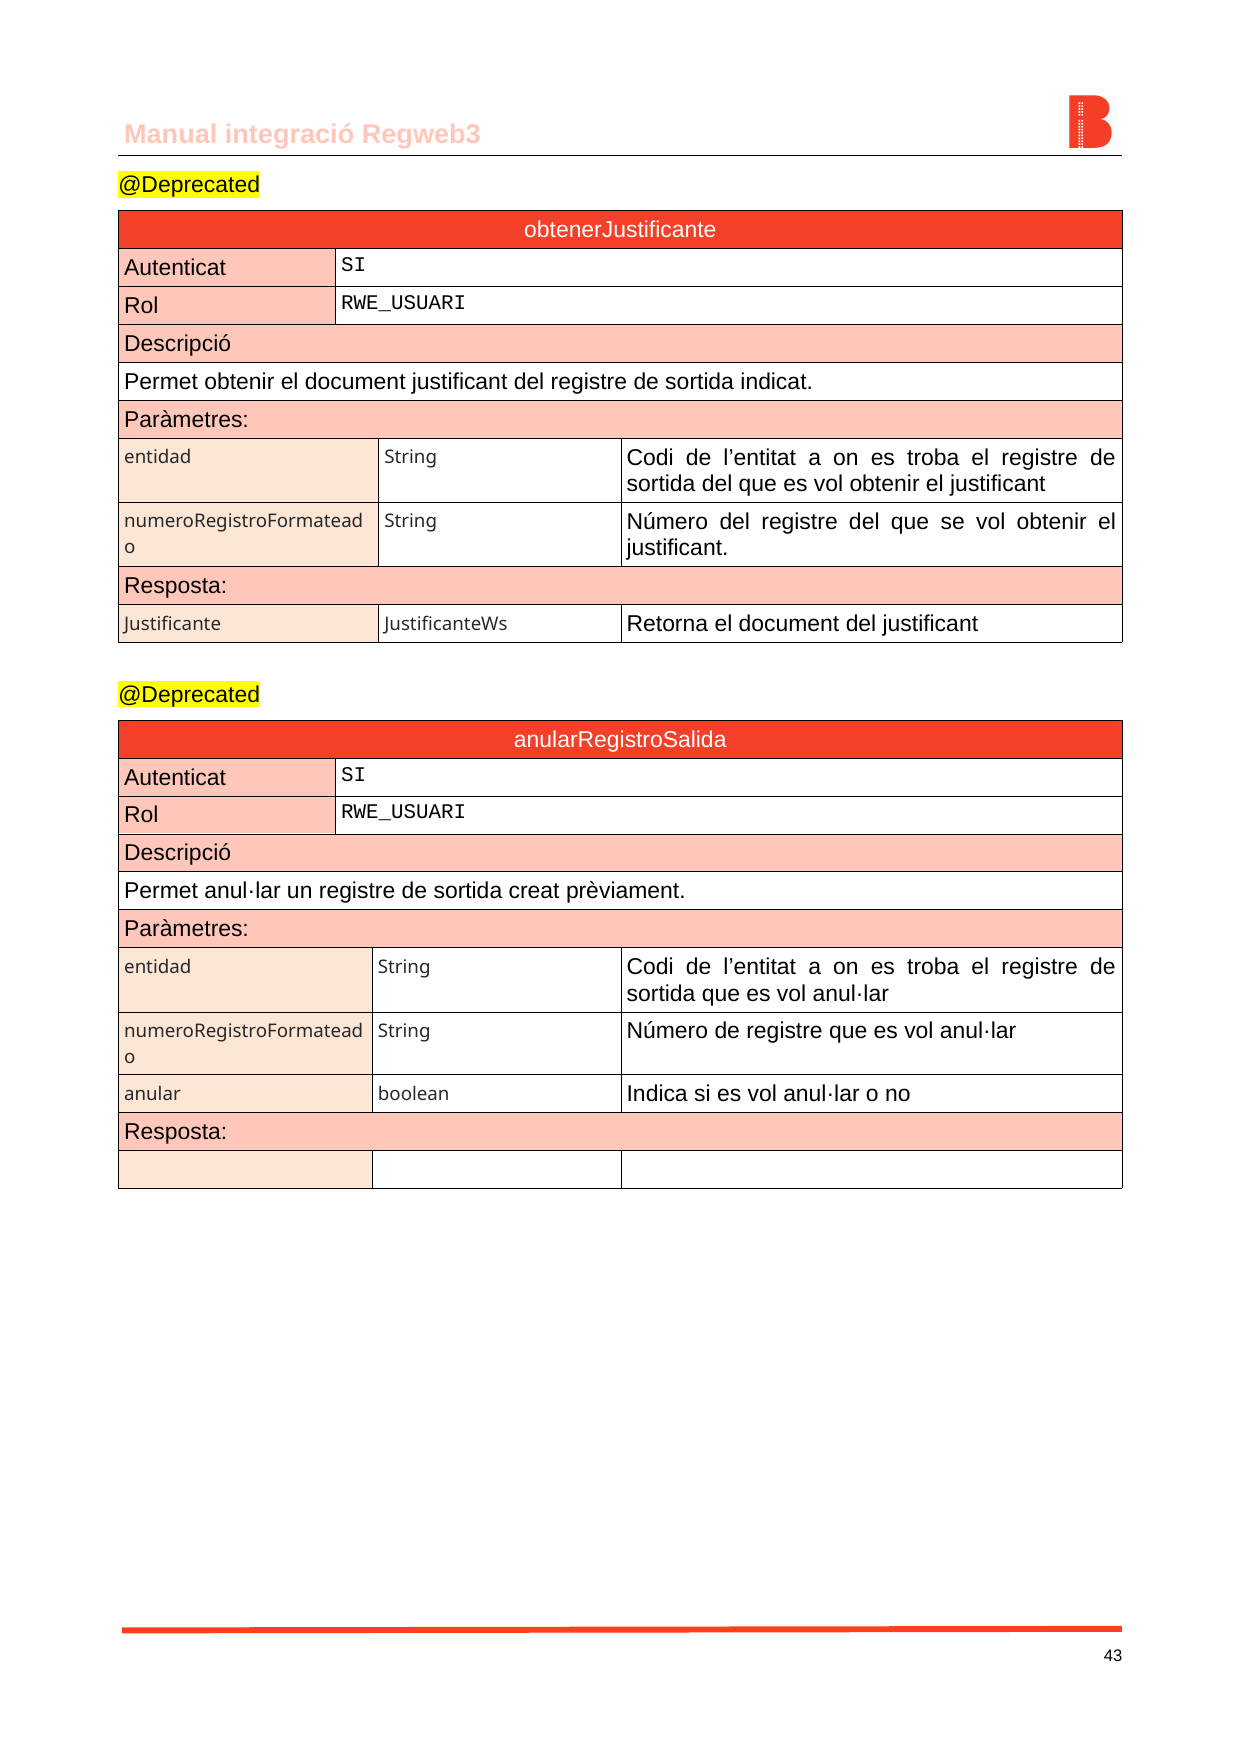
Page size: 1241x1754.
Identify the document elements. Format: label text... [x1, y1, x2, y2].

table_header anularRegistroSalida [119, 721, 1122, 758]
table_cell Rol [119, 287, 335, 324]
table_cell entidad [119, 439, 378, 502]
table_cell entidad [119, 948, 372, 1012]
table_cell boolean [373, 1075, 621, 1112]
table_cell Retorna el document del justificant [622, 605, 1122, 642]
table_cell numeroRegistroFormateado [119, 1013, 372, 1074]
table_cell Rol [119, 797, 335, 833]
table_cell Paràmetres: [119, 910, 1122, 947]
table_cell String [379, 439, 621, 502]
table_cell Justificante [119, 605, 378, 642]
text @Deprecated [118, 681, 1122, 707]
table_cell Codi de l’entitat a on es troba el registre de sortida del que es vol obtenir el justificant [622, 439, 1122, 502]
table_cell String [373, 1013, 621, 1074]
table_cell String [373, 948, 621, 1012]
table_cell Resposta: [119, 1113, 1122, 1150]
picture [1063, 94, 1117, 150]
table_cell JustificanteWs [379, 605, 621, 642]
table_cell anular [119, 1075, 372, 1112]
table_cell Descripció [119, 835, 1122, 871]
table_cell SI [336, 249, 1122, 286]
table_cell Autenticat [119, 249, 335, 286]
table_cell SI [336, 759, 1122, 796]
table_cell Número de registre que es vol anul·lar [622, 1013, 1122, 1074]
table_cell Número del registre del que se vol obtenir el justificant. [622, 503, 1122, 566]
table_cell Resposta: [119, 567, 1122, 604]
table_cell numeroRegistroFormateado [119, 503, 378, 566]
table_header obtenerJustificante [119, 211, 1122, 248]
table_cell Indica si es vol anul·lar o no [622, 1075, 1122, 1112]
table_cell [373, 1151, 621, 1188]
table_cell RWE_USUARI [336, 797, 1122, 833]
table_cell Descripció [119, 325, 1122, 362]
table_cell String [379, 503, 621, 566]
table_cell Codi de l’entitat a on es troba el registre de sortida que es vol anul·lar [622, 948, 1122, 1012]
table_cell [119, 1151, 372, 1188]
table_cell Autenticat [119, 759, 335, 796]
table_cell [622, 1151, 1122, 1188]
table_cell Permet anul·lar un registre de sortida creat prèviament. [119, 872, 1122, 909]
table_cell Permet obtenir el document justificant del registre de sortida indicat. [119, 363, 1122, 400]
text @Deprecated [118, 171, 1122, 198]
table_cell Paràmetres: [119, 401, 1122, 438]
table_cell RWE_USUARI [336, 287, 1122, 324]
